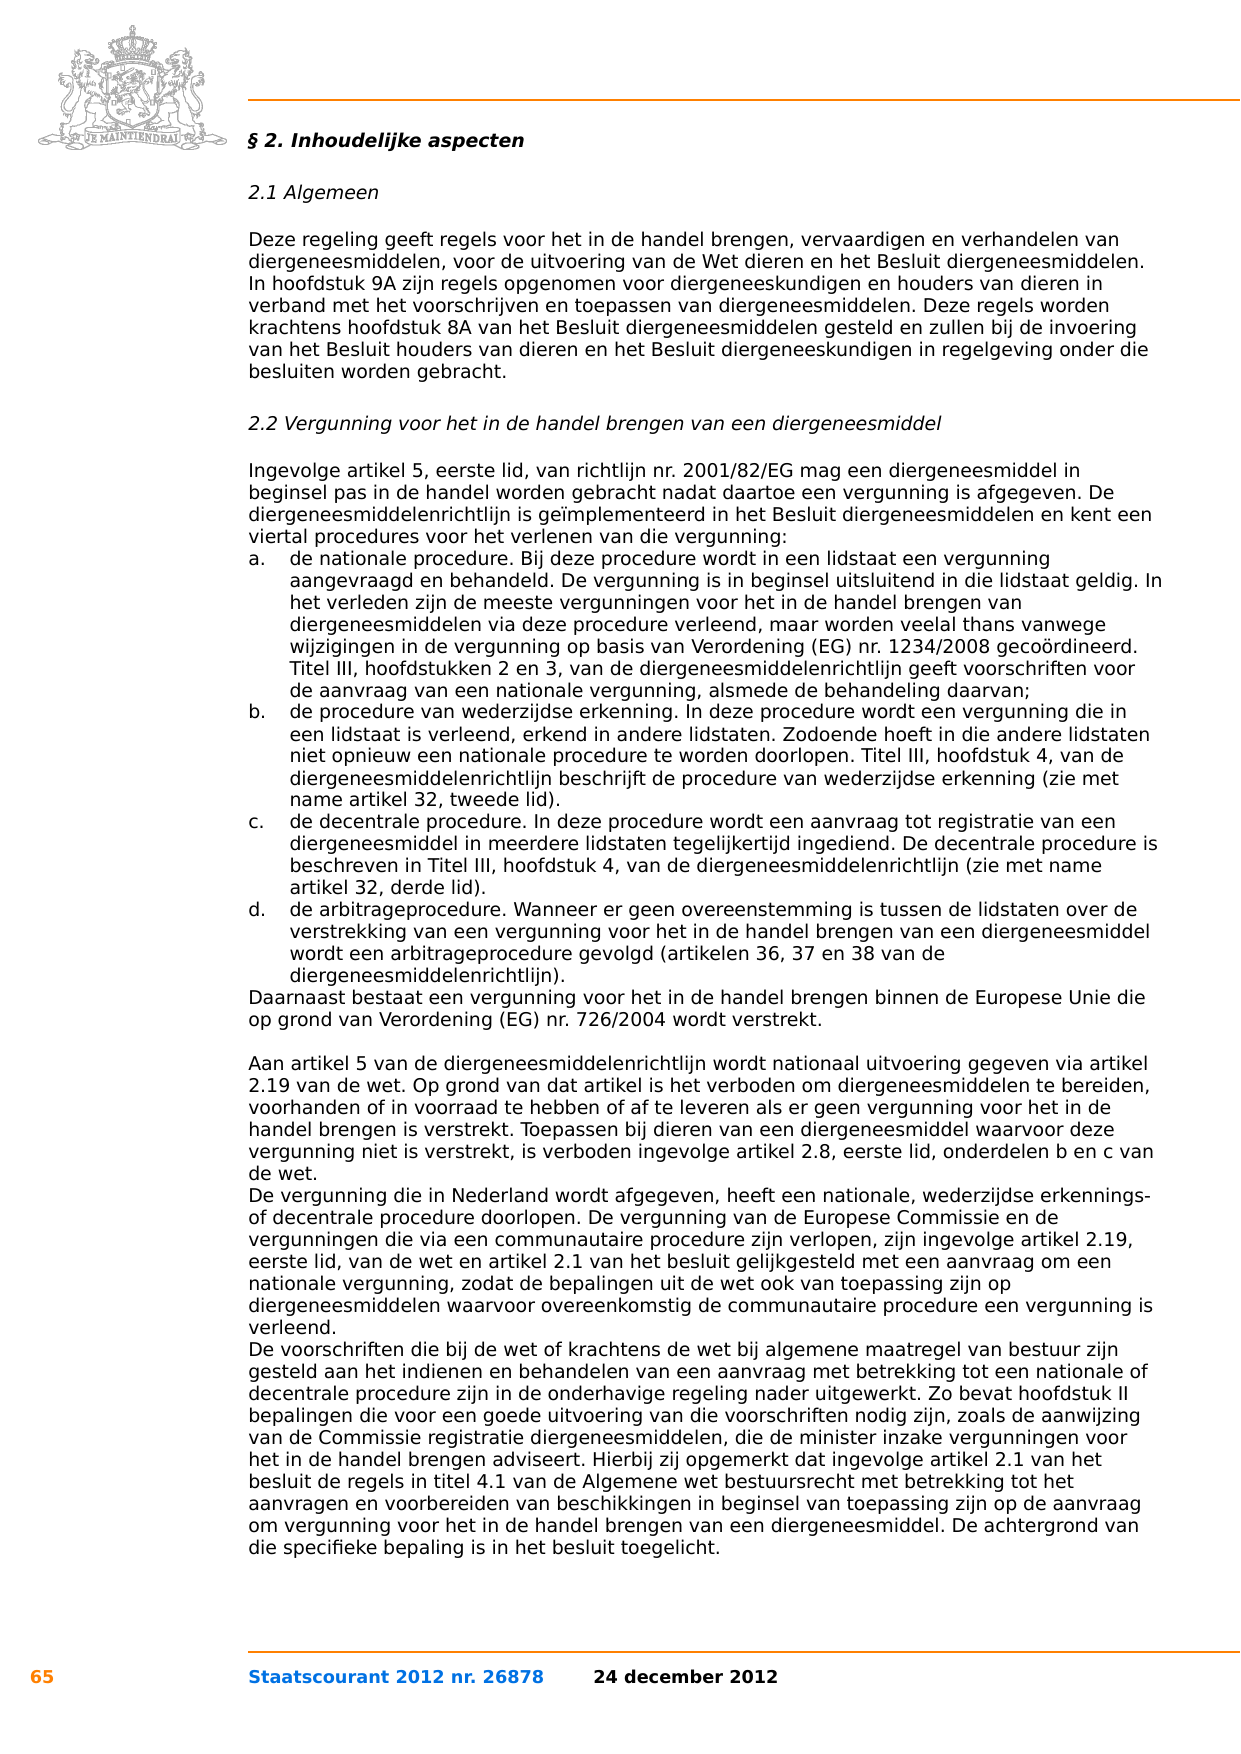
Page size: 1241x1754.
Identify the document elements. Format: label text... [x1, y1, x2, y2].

text b. de procedure van wederzijdse erkenning. In deze procedure wordt een vergunning die in een lidstaat is verleend, erkend in andere lidstaten. Zodoende hoeft in die andere lidstaten niet opnieuw een nationale procedure te worden doorlopen. Titel III, hoofdstuk 4, van de diergeneesmiddelenrichtlijn beschrijft de procedure van wederzijdse erkenning (zie met name artikel 32, tweede lid). [248, 701, 1163, 811]
subtitle 2.2 Vergunning voor het in de handel brengen van een diergeneesmiddel [248, 413, 1163, 435]
subtitle 2.1 Algemeen [248, 182, 1163, 204]
text Deze regeling geeft regels voor het in de handel brengen, vervaardigen en verhandelen van diergeneesmiddelen, voor de uitvoering van de Wet dieren en het Besluit diergeneesmiddelen. In hoofdstuk 9A zijn regels opgenomen voor diergeneeskundigen en houders van dieren in verband met het voorschrijven en toepassen van diergeneesmiddelen. Deze regels worden krachtens hoofdstuk 8A van het Besluit diergeneesmiddelen gesteld en zullen bij de invoering van het Besluit houders van dieren en het Besluit diergeneeskundigen in regelgeving onder die besluiten worden gebracht. [248, 229, 1163, 383]
text a. de nationale procedure. Bij deze procedure wordt in een lidstaat een vergunning aangevraagd en behandeld. De vergunning is in beginsel uitsluitend in die lidstaat geldig. In het verleden zijn de meeste vergunningen voor het in de handel brengen van diergeneesmiddelen via deze procedure verleend, maar worden veelal thans vanwege wijzigingen in de vergunning op basis van Verordening (EG) nr. 1234/2008 gecoördineerd. Titel III, hoofdstukken 2 en 3, van de diergeneesmiddelenrichtlijn geeft voorschriften voor de aanvraag van een nationale vergunning, alsmede de behandeling daarvan; [248, 548, 1163, 701]
text c. de decentrale procedure. In deze procedure wordt een aanvraag tot registratie van een diergeneesmiddel in meerdere lidstaten tegelijkertijd ingediend. De decentrale procedure is beschreven in Titel III, hoofdstuk 4, van de diergeneesmiddelenrichtlijn (zie met name artikel 32, derde lid). [248, 811, 1163, 899]
text Daarnaast bestaat een vergunning voor het in de handel brengen binnen de Europese Unie die op grond van Verordening (EG) nr. 726/2004 wordt verstrekt. [248, 987, 1163, 1031]
text De vergunning die in Nederland wordt afgegeven, heeft een nationale, wederzijdse erkennings- of decentrale procedure doorlopen. De vergunning van de Europese Commissie en de vergunningen die via een communautaire procedure zijn verlopen, zijn ingevolge artikel 2.19, eerste lid, van de wet en artikel 2.1 van het besluit gelijkgesteld met een aanvraag om een nationale vergunning, zodat de bepalingen uit de wet ook van toepassing zijn op diergeneesmiddelen waarvoor overeenkomstig de communautaire procedure een vergunning is verleend. [248, 1185, 1163, 1339]
text Aan artikel 5 van de diergeneesmiddelenrichtlijn wordt nationaal uitvoering gegeven via artikel 2.19 van de wet. Op grond van dat artikel is het verboden om diergeneesmiddelen te bereiden, voorhanden of in voorraad te hebben of af te leveren als er geen vergunning voor het in de handel brengen is verstrekt. Toepassen bij dieren van een diergeneesmiddel waarvoor deze vergunning niet is verstrekt, is verboden ingevolge artikel 2.8, eerste lid, onderdelen b en c van de wet. [248, 1053, 1163, 1185]
text De voorschriften die bij de wet of krachtens de wet bij algemene maatregel van bestuur zijn gesteld aan het indienen en behandelen van een aanvraag met betrekking tot een nationale of decentrale procedure zijn in de onderhavige regeling nader uitgewerkt. Zo bevat hoofdstuk II bepalingen die voor een goede uitvoering van die voorschriften nodig zijn, zoals de aanwijzing van de Commissie registratie diergeneesmiddelen, die de minister inzake vergunningen voor het in de handel brengen adviseert. Hierbij zij opgemerkt dat ingevolge artikel 2.1 van het besluit de regels in titel 4.1 van de Algemene wet bestuursrecht met betrekking tot het aanvragen en voorbereiden van beschikkingen in beginsel van toepassing zijn op de aanvraag om vergunning voor het in de handel brengen van een diergeneesmiddel. De achtergrond van die specifieke bepaling is in het besluit toegelicht. [248, 1339, 1163, 1558]
text Ingevolge artikel 5, eerste lid, van richtlijn nr. 2001/82/EG mag een diergeneesmiddel in beginsel pas in de handel worden gebracht nadat daartoe een vergunning is afgegeven. De diergeneesmiddelenrichtlijn is geïmplementeerd in het Besluit diergeneesmiddelen en kent een viertal procedures voor het verlenen van die vergunning: [248, 460, 1163, 548]
text d. de arbitrageprocedure. Wanneer er geen overeenstemming is tussen de lidstaten over de verstrekking van een vergunning voor het in de handel brengen van een diergeneesmiddel wordt een arbitrageprocedure gevolgd (artikelen 36, 37 en 38 van de diergeneesmiddelenrichtlijn). [248, 899, 1163, 987]
picture [38, 25, 227, 150]
subtitle § 2. Inhoudelijke aspecten [248, 130, 1163, 152]
